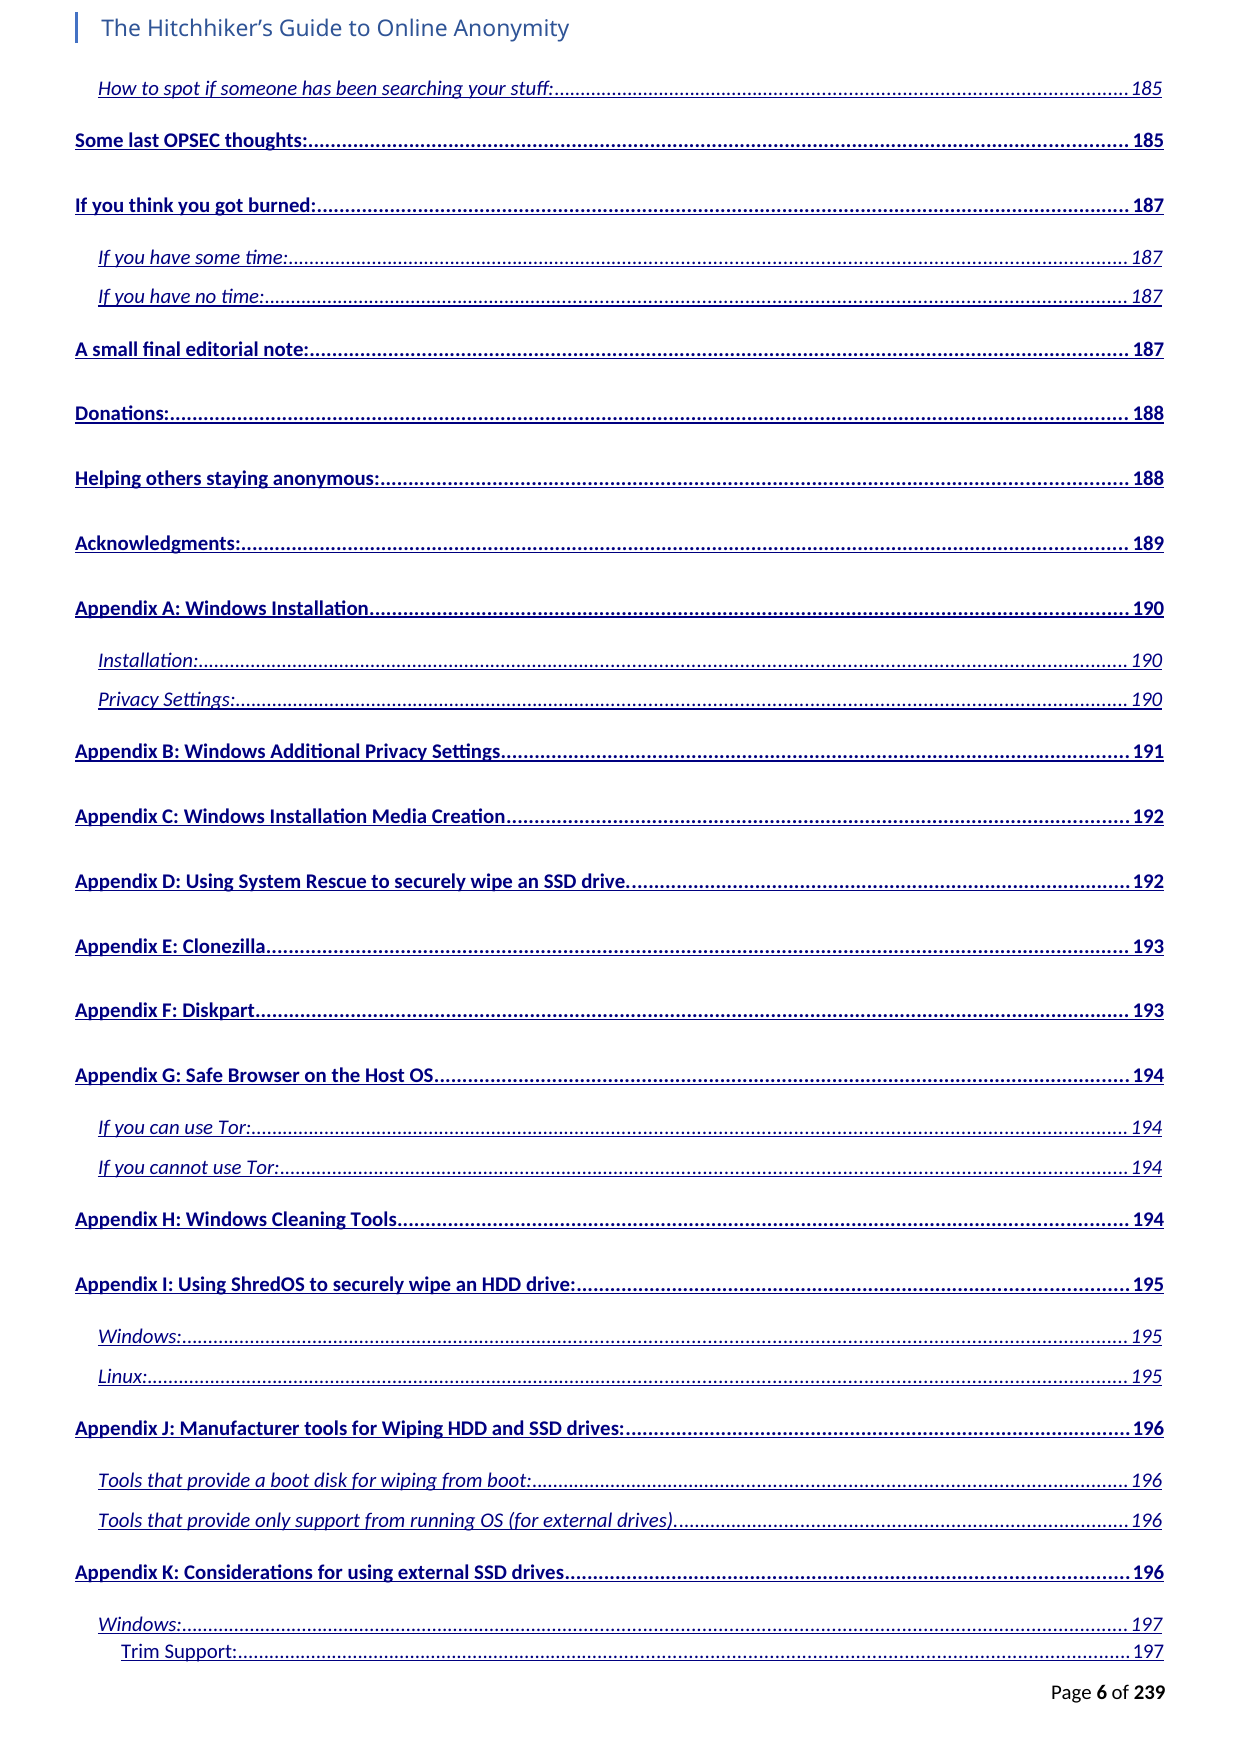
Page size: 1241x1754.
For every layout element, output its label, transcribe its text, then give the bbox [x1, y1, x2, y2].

text Appendix J: Manufacturer tools for Wiping HDD and SSD drives: 196 [75, 1415, 1165, 1440]
text Tools that provide only support from running OS (for external drives). 196 [98, 1507, 1165, 1532]
text Appendix C: Windows Installation Media Creation 192 [75, 803, 1165, 829]
text Windows: 197 [98, 1611, 1165, 1637]
text Appendix I: Using ShredOS to securely wipe an HDD drive: 195 [75, 1271, 1165, 1296]
text Acknowledgments: 189 [75, 530, 1165, 555]
text If you cannot use Tor: 194 [98, 1154, 1165, 1179]
text If you can use Tor: 194 [98, 1114, 1165, 1140]
text Installation: 190 [98, 647, 1165, 672]
text Helping others staying anonymous: 188 [75, 465, 1165, 491]
text Appendix K: Considerations for using external SSD drives 196 [75, 1559, 1165, 1584]
text Appendix F: Diskpart 193 [75, 997, 1165, 1023]
text A small final editorial note: 187 [75, 336, 1165, 361]
text Appendix A: Windows Installation 190 [75, 595, 1165, 620]
text If you think you got burned: 187 [75, 192, 1165, 217]
text Some last OPSEC thoughts: 185 [75, 127, 1165, 153]
text Privacy Settings: 190 [98, 687, 1165, 712]
text Trim Support: 197 [121, 1638, 1165, 1664]
text How to spot if someone has been searching your stuff: 185 [98, 75, 1165, 100]
text Linux: 195 [98, 1363, 1165, 1388]
text Appendix D: Using System Rescue to securely wipe an SSD drive. 192 [75, 868, 1165, 893]
text If you have some time: 187 [98, 244, 1165, 269]
text Windows: 195 [98, 1323, 1165, 1348]
text Tools that provide a boot disk for wiping from boot: 196 [98, 1467, 1165, 1493]
text Appendix H: Windows Cleaning Tools 194 [75, 1206, 1165, 1232]
text If you have no time: 187 [98, 284, 1165, 309]
text Appendix B: Windows Additional Privacy Settings 191 [75, 739, 1165, 764]
text Appendix G: Safe Browser on the Host OS 194 [75, 1062, 1165, 1088]
text Appendix E: Clonezilla 193 [75, 933, 1165, 958]
text Donations: 188 [75, 401, 1165, 426]
